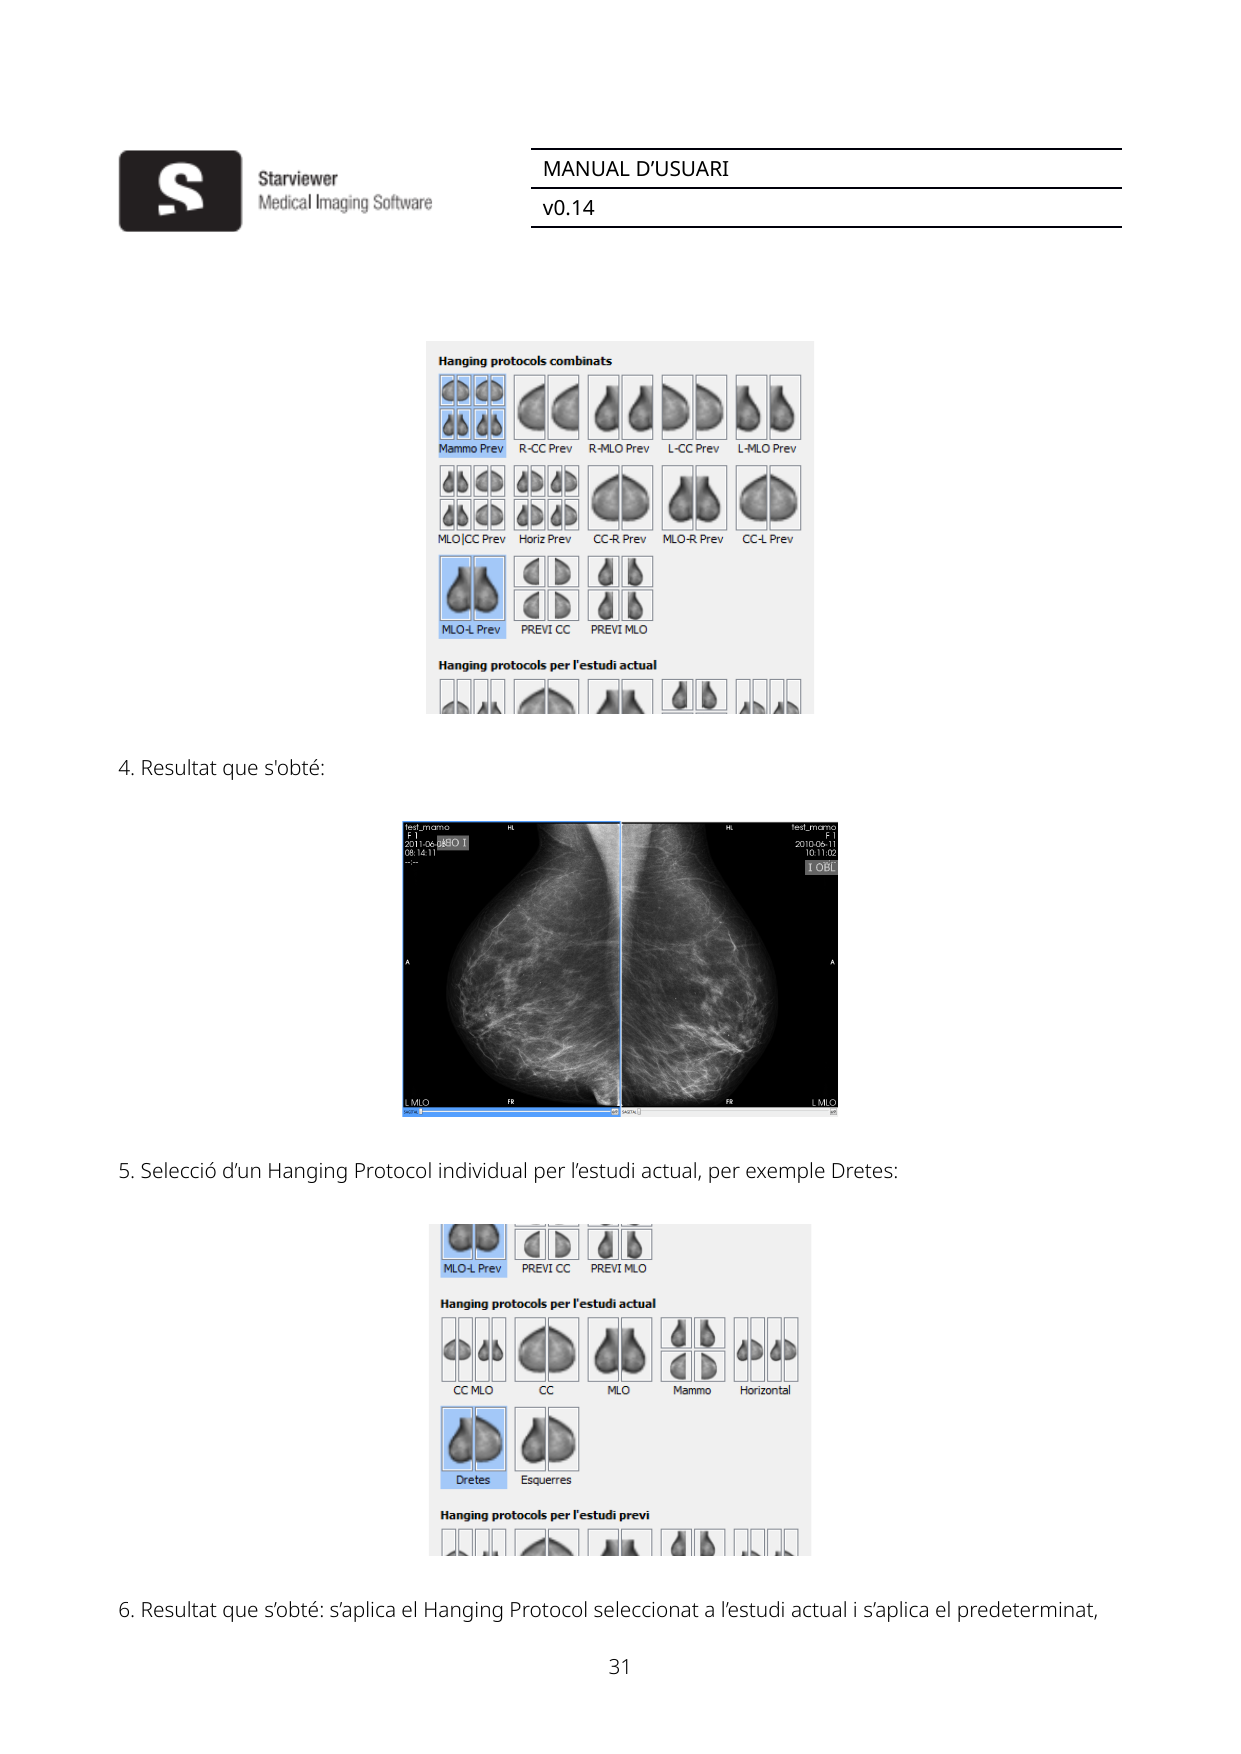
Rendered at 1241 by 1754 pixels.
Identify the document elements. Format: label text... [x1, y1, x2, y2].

picture [402, 821, 839, 1117]
text 4. Resultat que s'obté: [118, 753, 1122, 782]
picture [426, 341, 815, 714]
text 5. Selecció d’un Hanging Protocol individual per l’estudi actual, per exemple Dretes: [118, 1156, 1122, 1185]
picture [428, 1224, 812, 1556]
text 6. Resultat que s’obté: s’aplica el Hanging Protocol seleccionat a l’estudi actual i s’aplica el predeterminat, [118, 1595, 1122, 1623]
